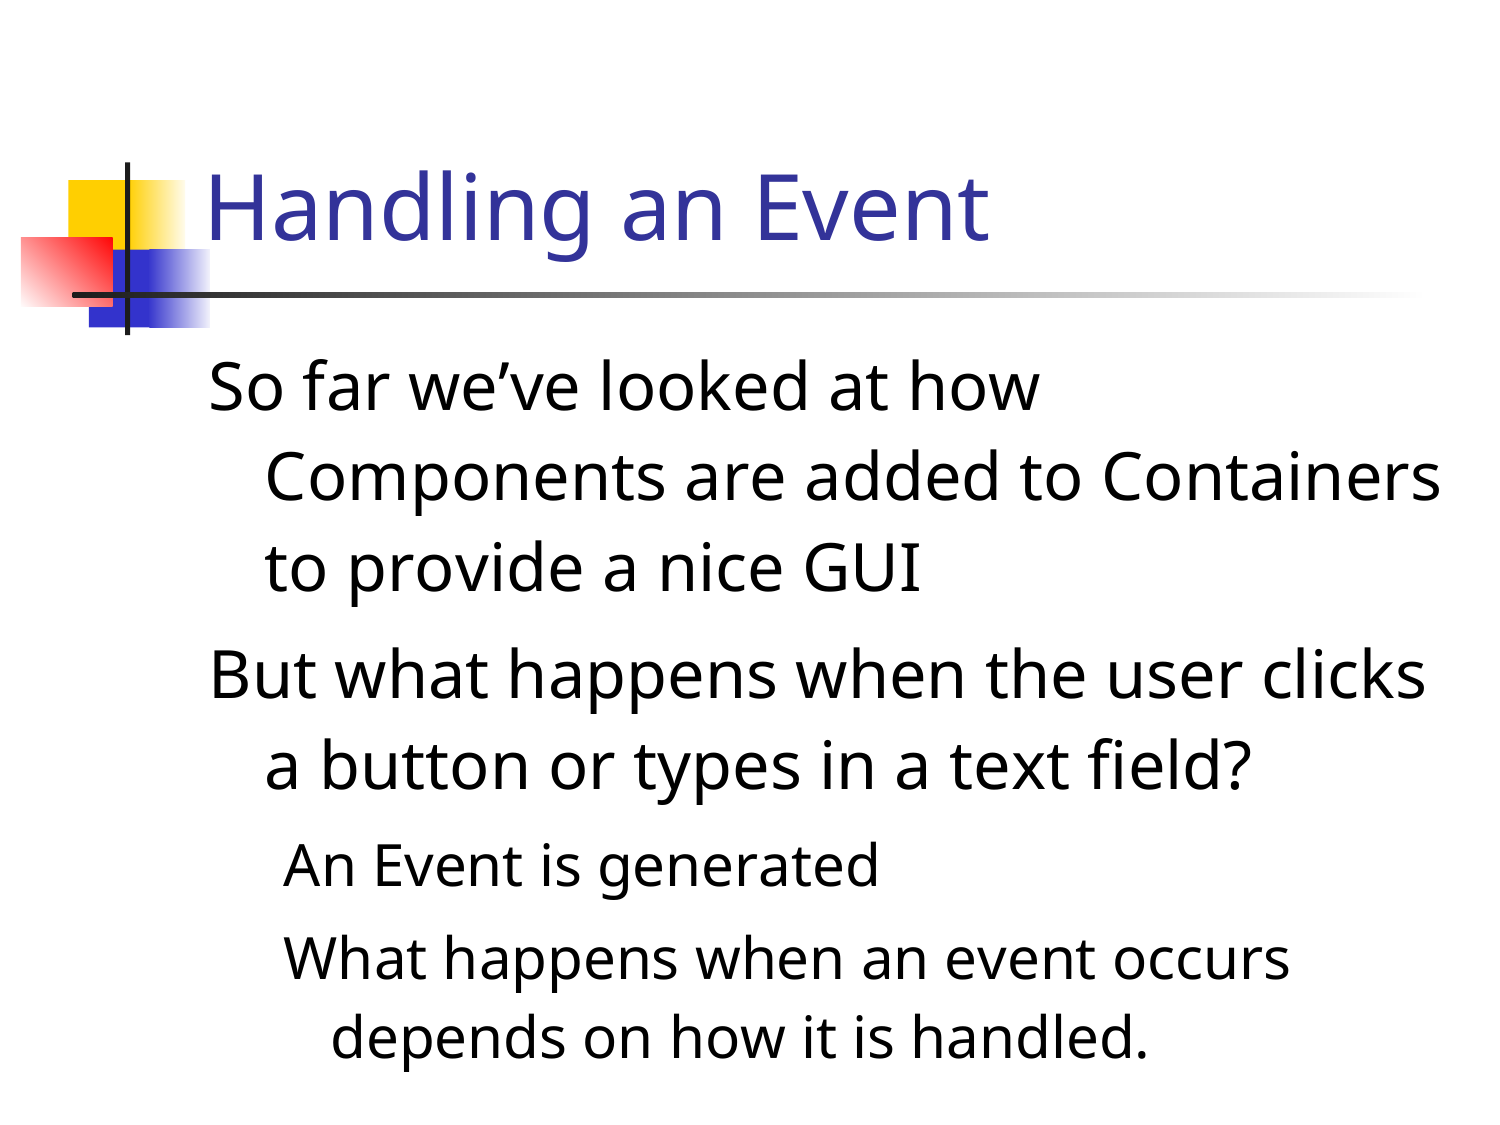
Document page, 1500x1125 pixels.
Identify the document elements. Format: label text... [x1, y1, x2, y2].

list So far we’ve looked at how Components are added to Containers to provide a nice GUI But what happens when the user clicks a button or types in a text field? An Event is generated What happens when an event occurs depends on how it is handled. [193, 331, 1469, 1008]
title Handling an Event [188, 35, 1468, 276]
